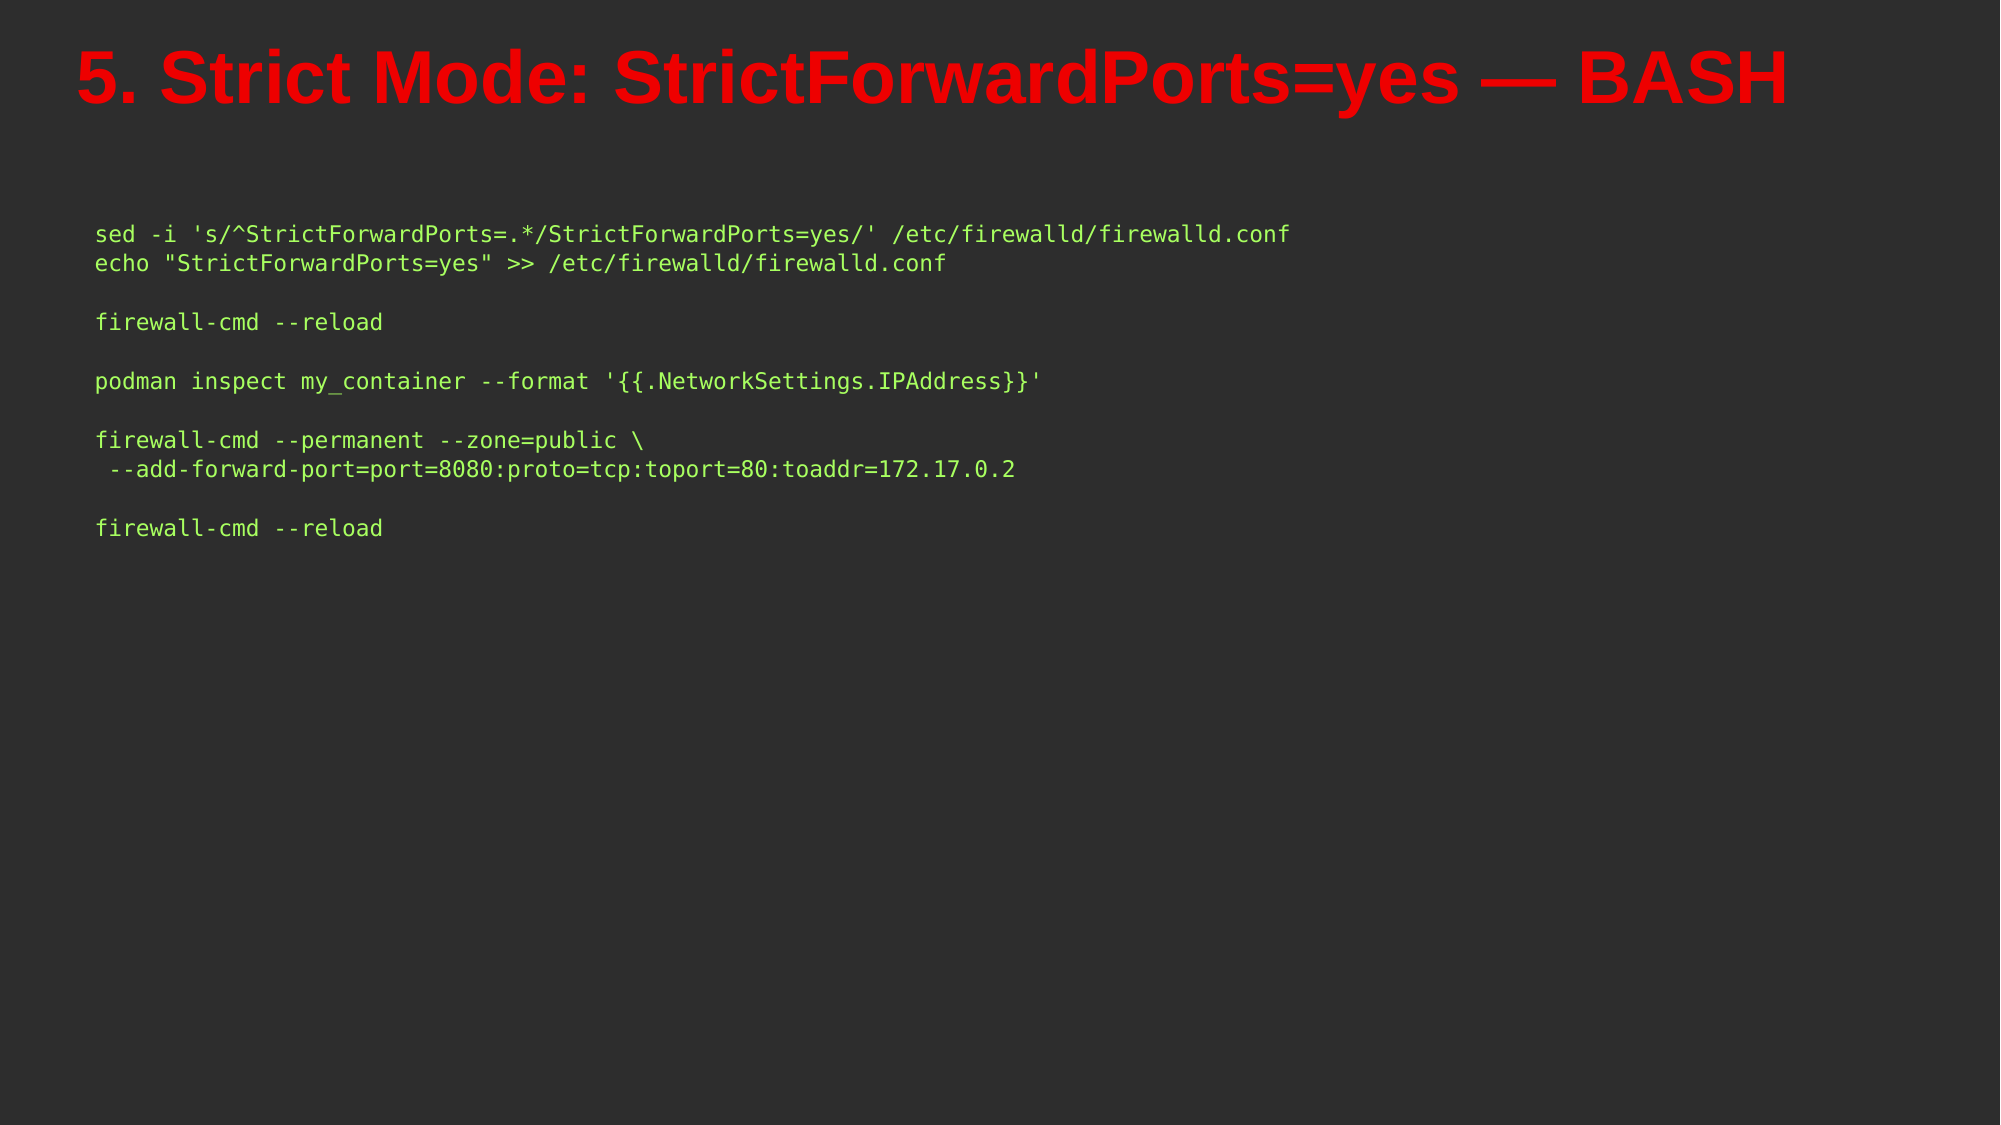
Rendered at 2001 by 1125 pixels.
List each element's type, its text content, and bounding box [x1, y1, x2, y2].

text_box sed -i 's/^StrictForwardPorts=.*/StrictForwardPorts=yes/' /etc/firewalld/firewalld.conf echo "StrictForwardPorts=yes" >> /etc/firewalld/firewalld.conf firewall-cmd --reload podman inspect my_container --format '{{.NetworkSettings.IPAddress}}' firewall-cmd --permanent --zone=public \ --add-forward-port=port=8080:proto=tcp:toport=80:toaddr=172.17.0.2 firewall-cmd --reload [59, 194, 1942, 1093]
text_box 5. Strict Mode: StrictForwardPorts=yes — BASH [59, 23, 1942, 178]
